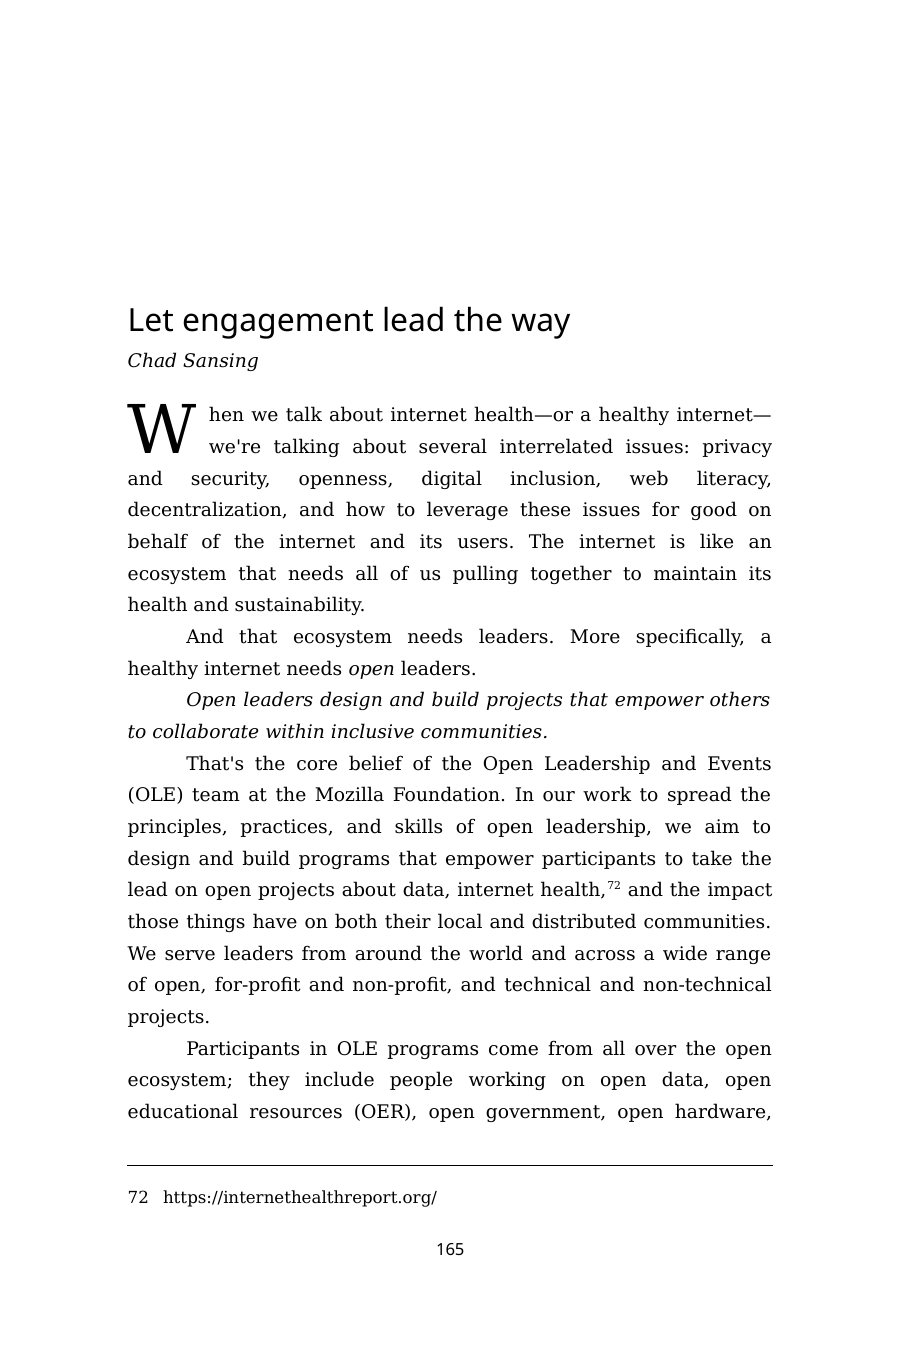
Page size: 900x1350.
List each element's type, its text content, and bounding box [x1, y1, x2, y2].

text And that ecosystem needs leaders. More specifically, a healthy internet needs open leaders. [127, 626, 772, 680]
text Chad Sansing [127, 350, 772, 372]
text Open leaders design and build projects that empower others to collaborate within inclusive communities. [127, 689, 772, 743]
subtitle Let engagement lead the way [127, 301, 772, 338]
text Participants in OLE programs come from all over the open ecosystem; they include people working on open data, open educational resources (OER), open government, open hardware, [127, 1038, 772, 1123]
text https://internethealthreport.org/ [127, 1188, 772, 1207]
text That's the core belief of the Open Leadership and Events (OLE) team at the Mozilla Foundation. In our work to spread the principles, practices, and skills of open leadership, we aim to design and build programs that empower participants to take the lead on open projects about data, internet health, and the impact those things have on both their local and distributed communities. We serve leaders from around the world and across a wide range of open, for-profit and non-profit, and technical and non-technical projects. [127, 753, 772, 1028]
text When we talk about internet health—or a healthy internet—we're talking about several interrelated issues: privacy and security, openness, digital inclusion, web literacy, decentralization, and how to leverage these issues for good on behalf of the internet and its users. The internet is like an ecosystem that needs all of us pulling together to maintain its health and sustainability. [127, 404, 772, 616]
